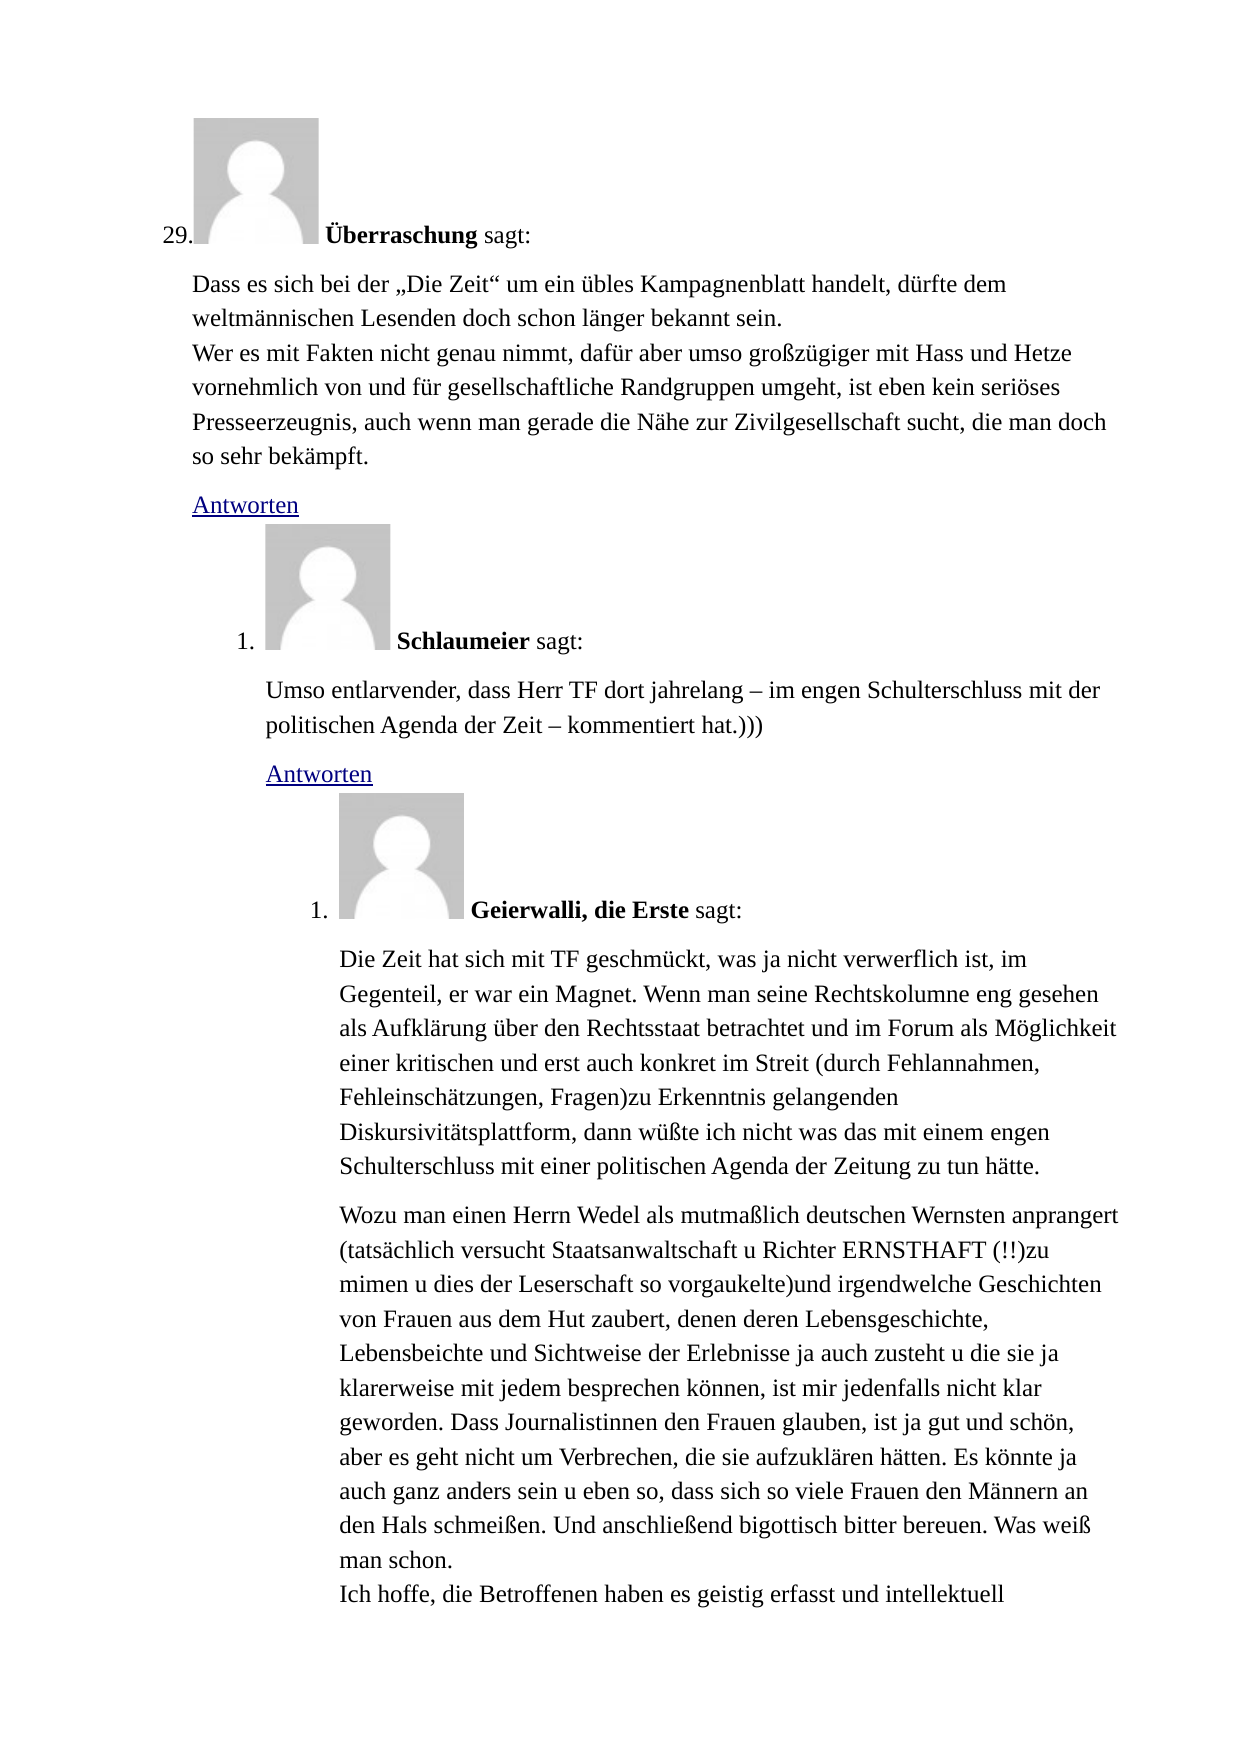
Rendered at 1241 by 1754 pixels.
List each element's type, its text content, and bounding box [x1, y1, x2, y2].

list Schlaumeier sagt: [236, 525, 1122, 655]
list Dass es sich bei der „Die Zeit“ um ein übles Kampagnenblatt handelt, dürfte dem weltmännischen Lesenden doch schon länger bekannt sein. Wer es mit Fakten nicht genau nimmt, dafür aber umso großzügiger mit Hass und Hetze vornehmlich von und für gesellschaftliche Randgruppen umgeht, ist eben kein seriöses Presseerzeugnis, auch wenn man gerade die Nähe zur Zivilgesellschaft sucht, die man doch so sehr bekämpft. [162, 269, 1122, 470]
list Antworten [236, 759, 1122, 788]
list Umso entlarvender, dass Herr TF dort jahrelang – im engen Schulterschluss mit der politischen Agenda der Zeit – kommentiert hat.))) [236, 676, 1122, 739]
picture [339, 793, 464, 919]
list Geierwalli, die Erste sagt: [309, 793, 1122, 924]
list Wozu man einen Herrn Wedel als mutmaßlich deutschen Wernsten anprangert (tatsächlich versucht Staatsanwaltschaft u Richter ERNSTHAFT (!!)zu mimen u dies der Leserschaft so vorgaukelte)und irgendwelche Geschichten von Frauen aus dem Hut zaubert, denen deren Lebensgeschichte, Lebensbeichte und Sichtweise der Erlebnisse ja auch zusteht u die sie ja klarerweise mit jedem besprechen können, ist mir jedenfalls nicht klar geworden. Dass Journalistinnen den Frauen glauben, ist ja gut und schön, aber es geht nicht um Verbrechen, die sie aufzuklären hätten. Es könnte ja auch ganz anders sein u eben so, dass sich so viele Frauen den Männern an den Hals schmeißen. Und anschließend bigottisch bitter bereuen. Was weiß man schon. Ich hoffe, die Betroffenen haben es geistig erfasst und intellektuell [309, 1200, 1122, 1608]
list Die Zeit hat sich mit TF geschmückt, was ja nicht verwerflich ist, im Gegenteil, er war ein Magnet. Wenn man seine Rechtskolumne eng gesehen als Aufklärung über den Rechtsstaat betrachtet und im Forum als Möglichkeit einer kritischen und erst auch konkret im Streit (durch Fehlannahmen, Fehleinschätzungen, Fragen)zu Erkenntnis gelangenden Diskursivitätsplattform, dann wüßte ich nicht was das mit einem engen Schulterschluss mit einer politischen Agenda der Zeitung zu tun hätte. [309, 944, 1122, 1180]
picture [193, 118, 319, 244]
list Antworten [162, 490, 1122, 519]
picture [265, 524, 391, 650]
list Überraschung sagt: [162, 118, 1122, 248]
